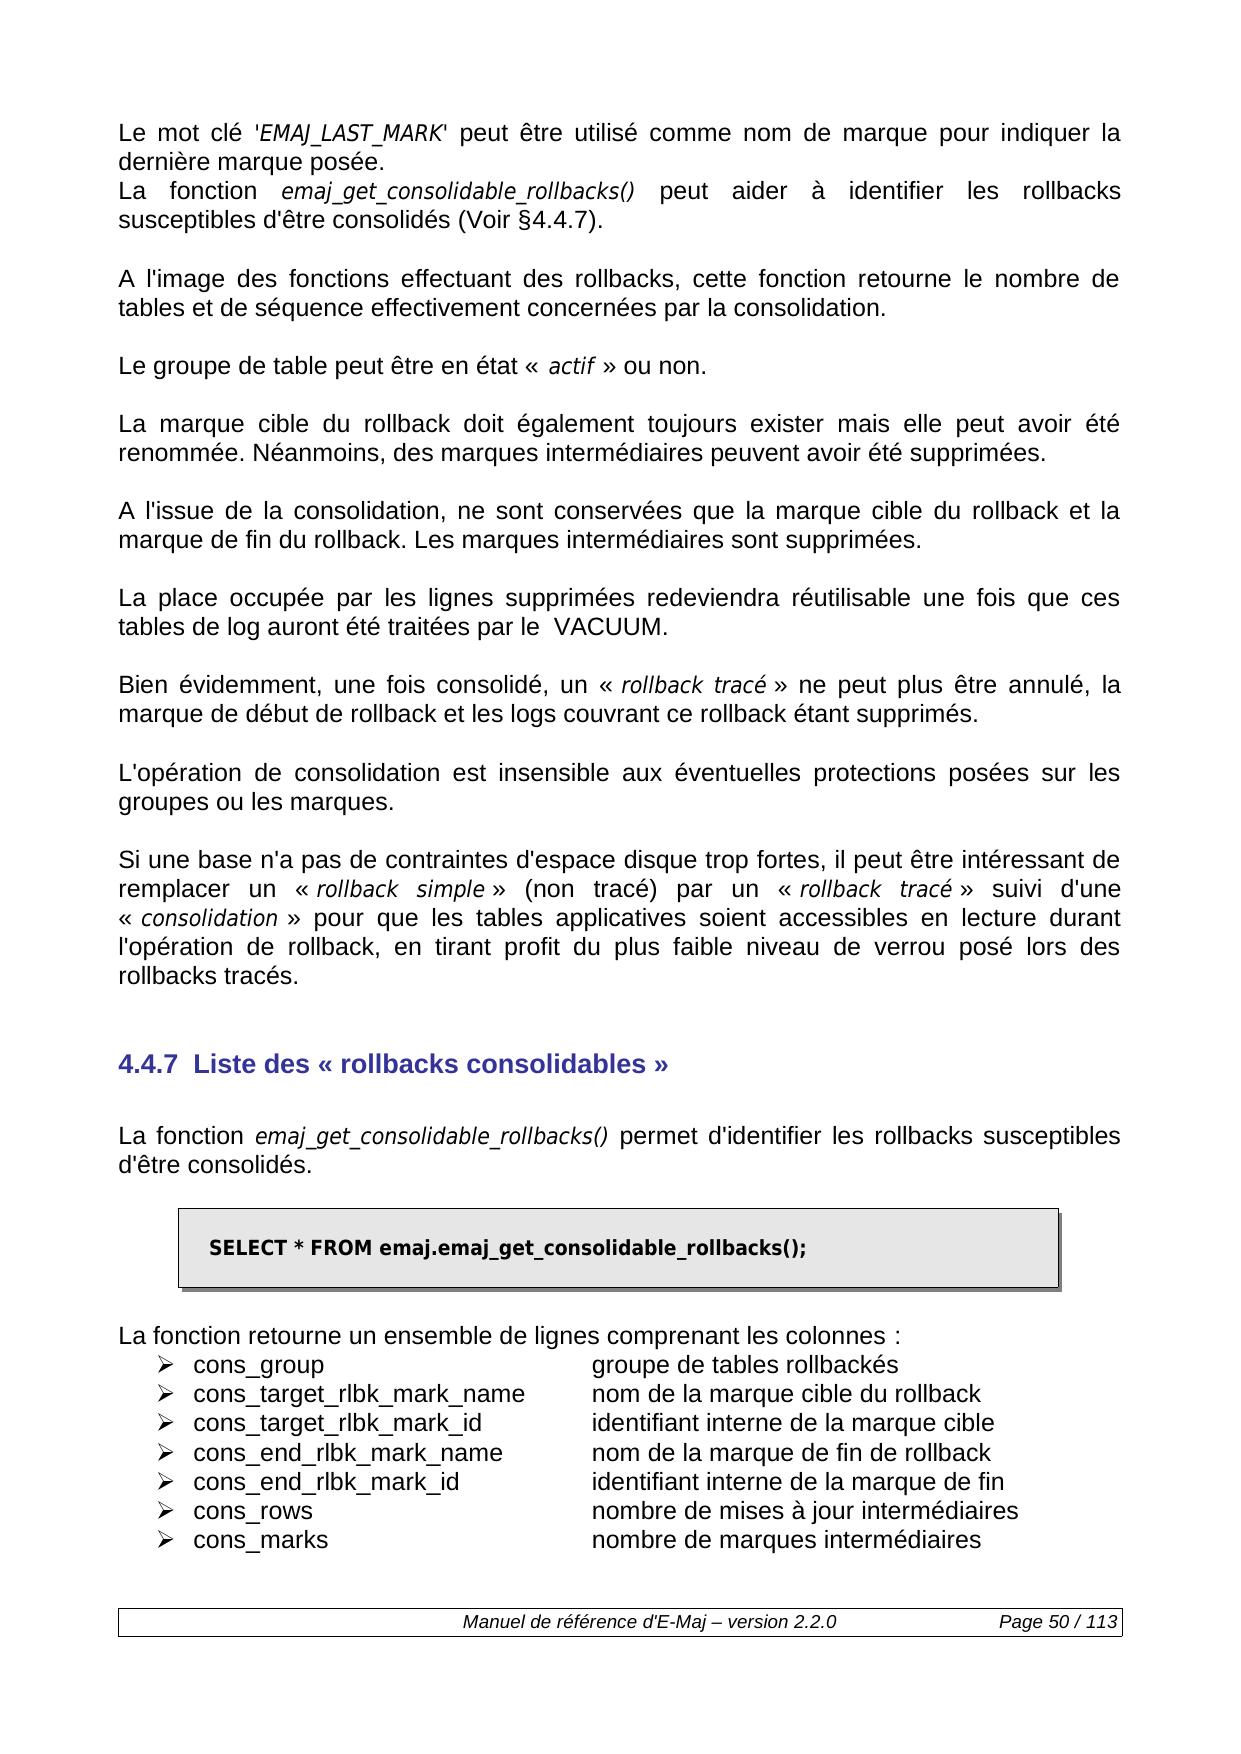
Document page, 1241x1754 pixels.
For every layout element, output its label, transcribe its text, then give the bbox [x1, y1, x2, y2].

list cons_marks nombre de marques intermédiaires [156, 1524, 1122, 1554]
text Le groupe de table peut être en état « actif » ou non. [118, 351, 1122, 380]
text La fonction retourne un ensemble de lignes comprenant les colonnes : [118, 1321, 1122, 1350]
subtitle Liste des « rollbacks consolidables » [118, 1048, 1122, 1079]
list cons_target_rlbk_mark_id identifiant interne de la marque cible [156, 1408, 1122, 1437]
text La marque cible du rollback doit également toujours exister mais elle peut avoir été renommée. Néanmoins, des marques intermédiaires peuvent avoir été supprimées. [118, 409, 1122, 467]
list cons_group groupe de tables rollbackés [156, 1350, 1122, 1379]
text A l'issue de la consolidation, ne sont conservées que la marque cible du rollback et la marque de fin du rollback. Les marques intermédiaires sont supprimées. [118, 496, 1122, 554]
list cons_end_rlbk_mark_id identifiant interne de la marque de fin [156, 1466, 1122, 1496]
text Bien évidemment, une fois consolidé, un « rollback tracé » ne peut plus être annulé, la marque de début de rollback et les logs couvrant ce rollback étant supprimés. [118, 670, 1122, 728]
text La fonction emaj_get_consolidable_rollbacks() permet d'identifier les rollbacks susceptibles d'être consolidés. [118, 1121, 1122, 1179]
text La fonction emaj_get_consolidable_rollbacks() peut aider à identifier les rollbacks susceptibles d'être consolidés (Voir §4.4.7). [118, 176, 1122, 234]
list cons_rows nombre de mises à jour intermédiaires [156, 1496, 1122, 1524]
list cons_end_rlbk_mark_name nom de la marque de fin de rollback [156, 1437, 1122, 1466]
text Si une base n'a pas de contraintes d'espace disque trop fortes, il peut être intéressant de remplacer un « rollback simple » (non tracé) par un « rollback tracé » suivi d'une « consolidation » pour que les tables applicatives soient accessibles en lecture durant l'opération de rollback, en tirant profit du plus faible niveau de verrou posé lors des rollbacks tracés. [118, 845, 1122, 990]
text Le mot clé 'EMAJ_LAST_MARK' peut être utilisé comme nom de marque pour indiquer la dernière marque posée. [118, 118, 1122, 176]
list cons_target_rlbk_mark_name nom de la marque cible du rollback [156, 1379, 1122, 1408]
text SELECT * FROM emaj.emaj_get_consolidable_rollbacks(); [179, 1232, 1058, 1257]
text A l'image des fonctions effectuant des rollbacks, cette fonction retourne le nombre de tables et de séquence effectivement concernées par la consolidation. [118, 263, 1122, 322]
text L'opération de consolidation est insensible aux éventuelles protections posées sur les groupes ou les marques. [118, 757, 1122, 816]
text La place occupée par les lignes supprimées redeviendra réutilisable une fois que ces tables de log auront été traitées par le VACUUM. [118, 583, 1122, 641]
